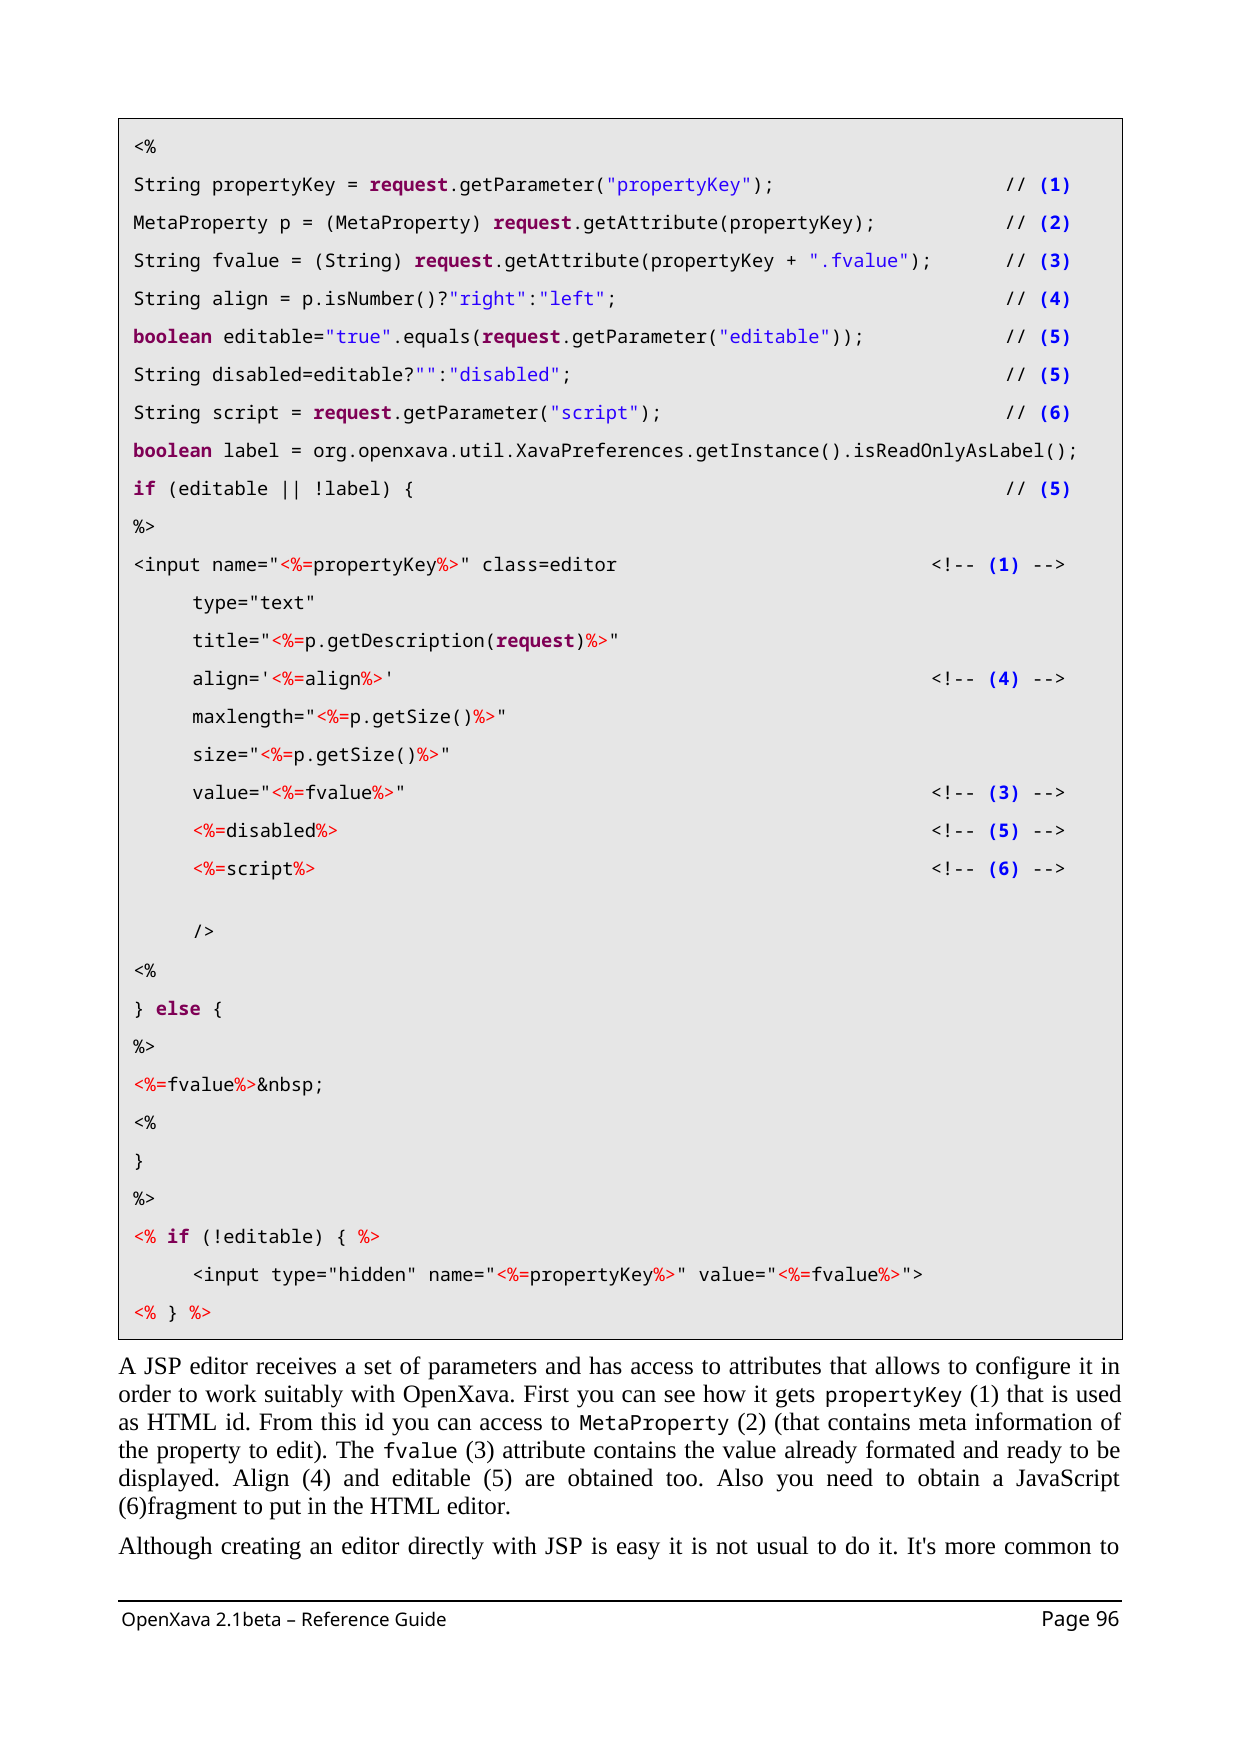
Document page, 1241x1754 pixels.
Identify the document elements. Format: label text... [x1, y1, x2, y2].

text type="text" [119, 574, 1122, 612]
text %> [119, 1170, 1122, 1208]
text align='<%=align%>' <!-- (4) --> [119, 650, 1122, 688]
text <% } %> [119, 1284, 1122, 1339]
text <%=disabled%> <!-- (5) --> [119, 802, 1122, 841]
text Although creating an editor directly with JSP is easy it is not usual to do it. It's more common to [118, 1532, 1122, 1560]
text <input name="<%=propertyKey%>" class=editor <!-- (1) --> [119, 536, 1122, 574]
text title="<%=p.getDescription(request)%>" [119, 612, 1122, 650]
text if (editable || !label) { // (5) [119, 460, 1122, 498]
text String propertyKey = request.getParameter("propertyKey"); // (1) [119, 156, 1122, 194]
text String align = p.isNumber()?"right":"left"; // (4) [119, 270, 1122, 308]
text boolean editable="true".equals(request.getParameter("editable")); // (5) [119, 308, 1122, 346]
text A JSP editor receives a set of parameters and has access to attributes that allows to configure it in order to work suitably with OpenXava. First you can see how it gets propertyKey (1) that is used as HTML id. From this id you can access to MetaProperty (2) (that contains meta information of the property to edit). The fvalue (3) attribute contains the value already formated and ready to be displayed. Align (4) and editable (5) are obtained too. Also you need to obtain a JavaScript (6)fragment to put in the HTML editor. [118, 1352, 1122, 1520]
text %> [119, 498, 1122, 536]
text } [119, 1132, 1122, 1170]
text <%=script%> <!-- (6) --> [119, 841, 1122, 904]
text MetaProperty p = (MetaProperty) request.getAttribute(propertyKey); // (2) [119, 194, 1122, 232]
text <%=fvalue%>&nbsp; [119, 1056, 1122, 1094]
text String disabled=editable?"":"disabled"; // (5) [119, 346, 1122, 384]
text value="<%=fvalue%>" <!-- (3) --> [119, 764, 1122, 802]
text maxlength="<%=p.getSize()%>" [119, 688, 1122, 726]
text boolean label = org.openxava.util.XavaPreferences.getInstance().isReadOnlyAsLabel(); [119, 422, 1122, 460]
text <% [119, 1094, 1122, 1132]
text } else { [119, 980, 1122, 1018]
text %> [119, 1018, 1122, 1056]
text <% if (!editable) { %> [119, 1208, 1122, 1246]
text <input type="hidden" name="<%=propertyKey%>" value="<%=fvalue%>"> [119, 1246, 1122, 1284]
text String script = request.getParameter("script"); // (6) [119, 384, 1122, 422]
text <% [119, 942, 1122, 980]
text <% [119, 119, 1122, 156]
text /> [119, 904, 1122, 942]
text String fvalue = (String) request.getAttribute(propertyKey + ".fvalue"); // (3) [119, 232, 1122, 270]
text size="<%=p.getSize()%>" [119, 726, 1122, 764]
